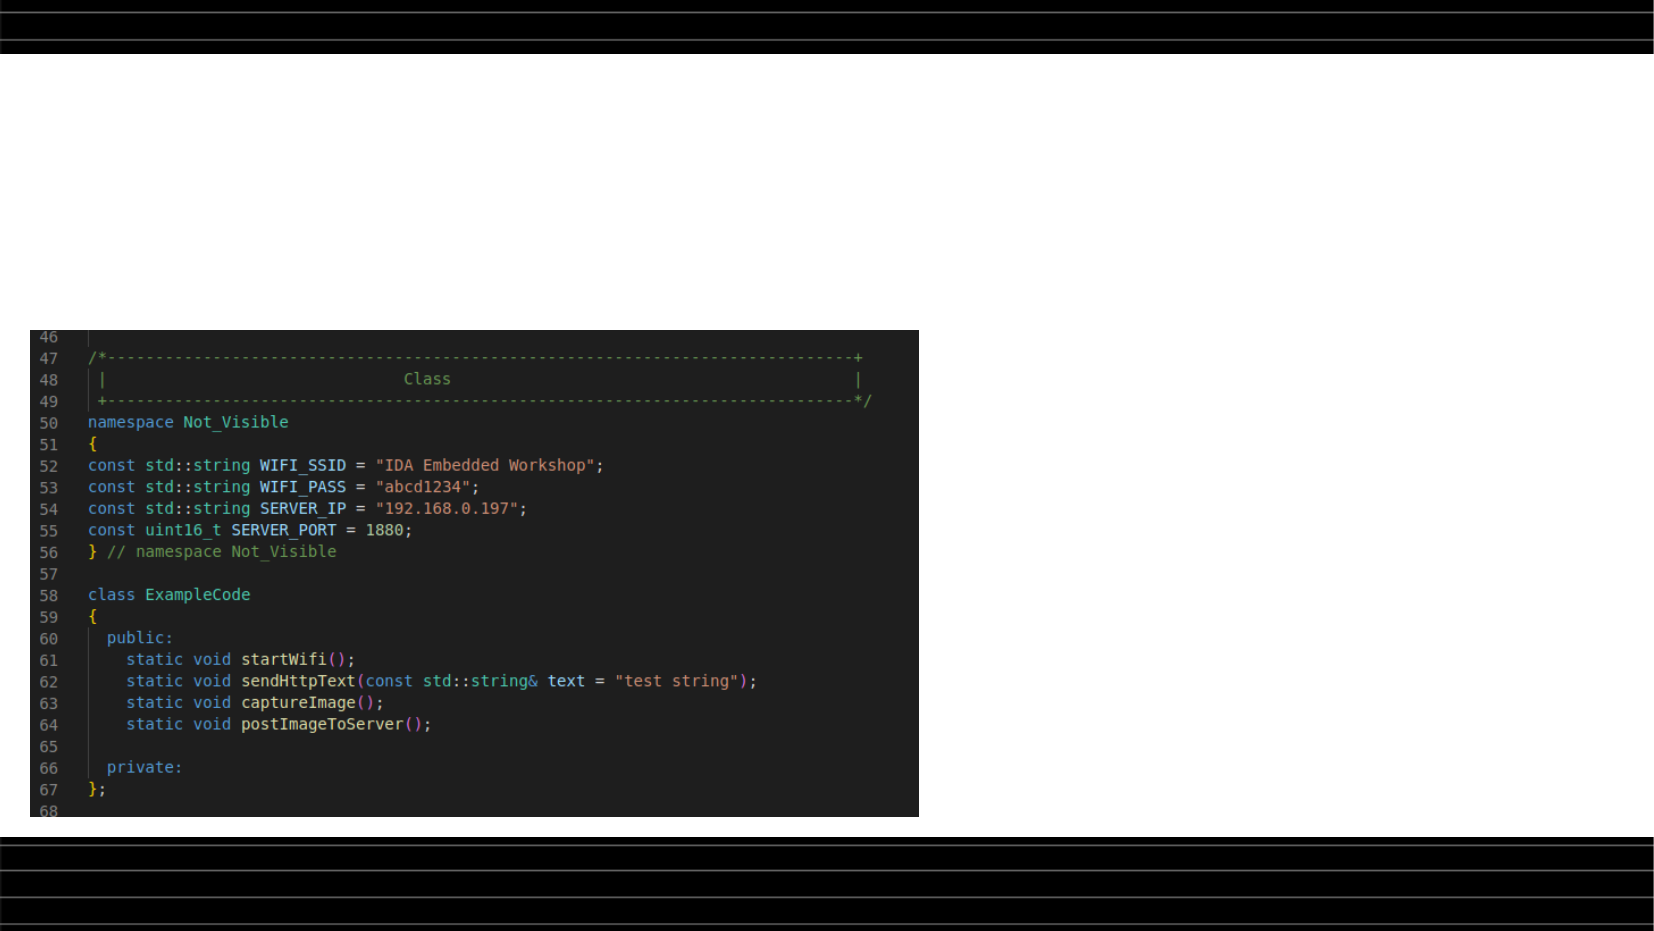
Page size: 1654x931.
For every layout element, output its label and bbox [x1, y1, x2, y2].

picture [0, 0, 1654, 54]
picture [0, 837, 1654, 931]
picture [30, 330, 919, 817]
